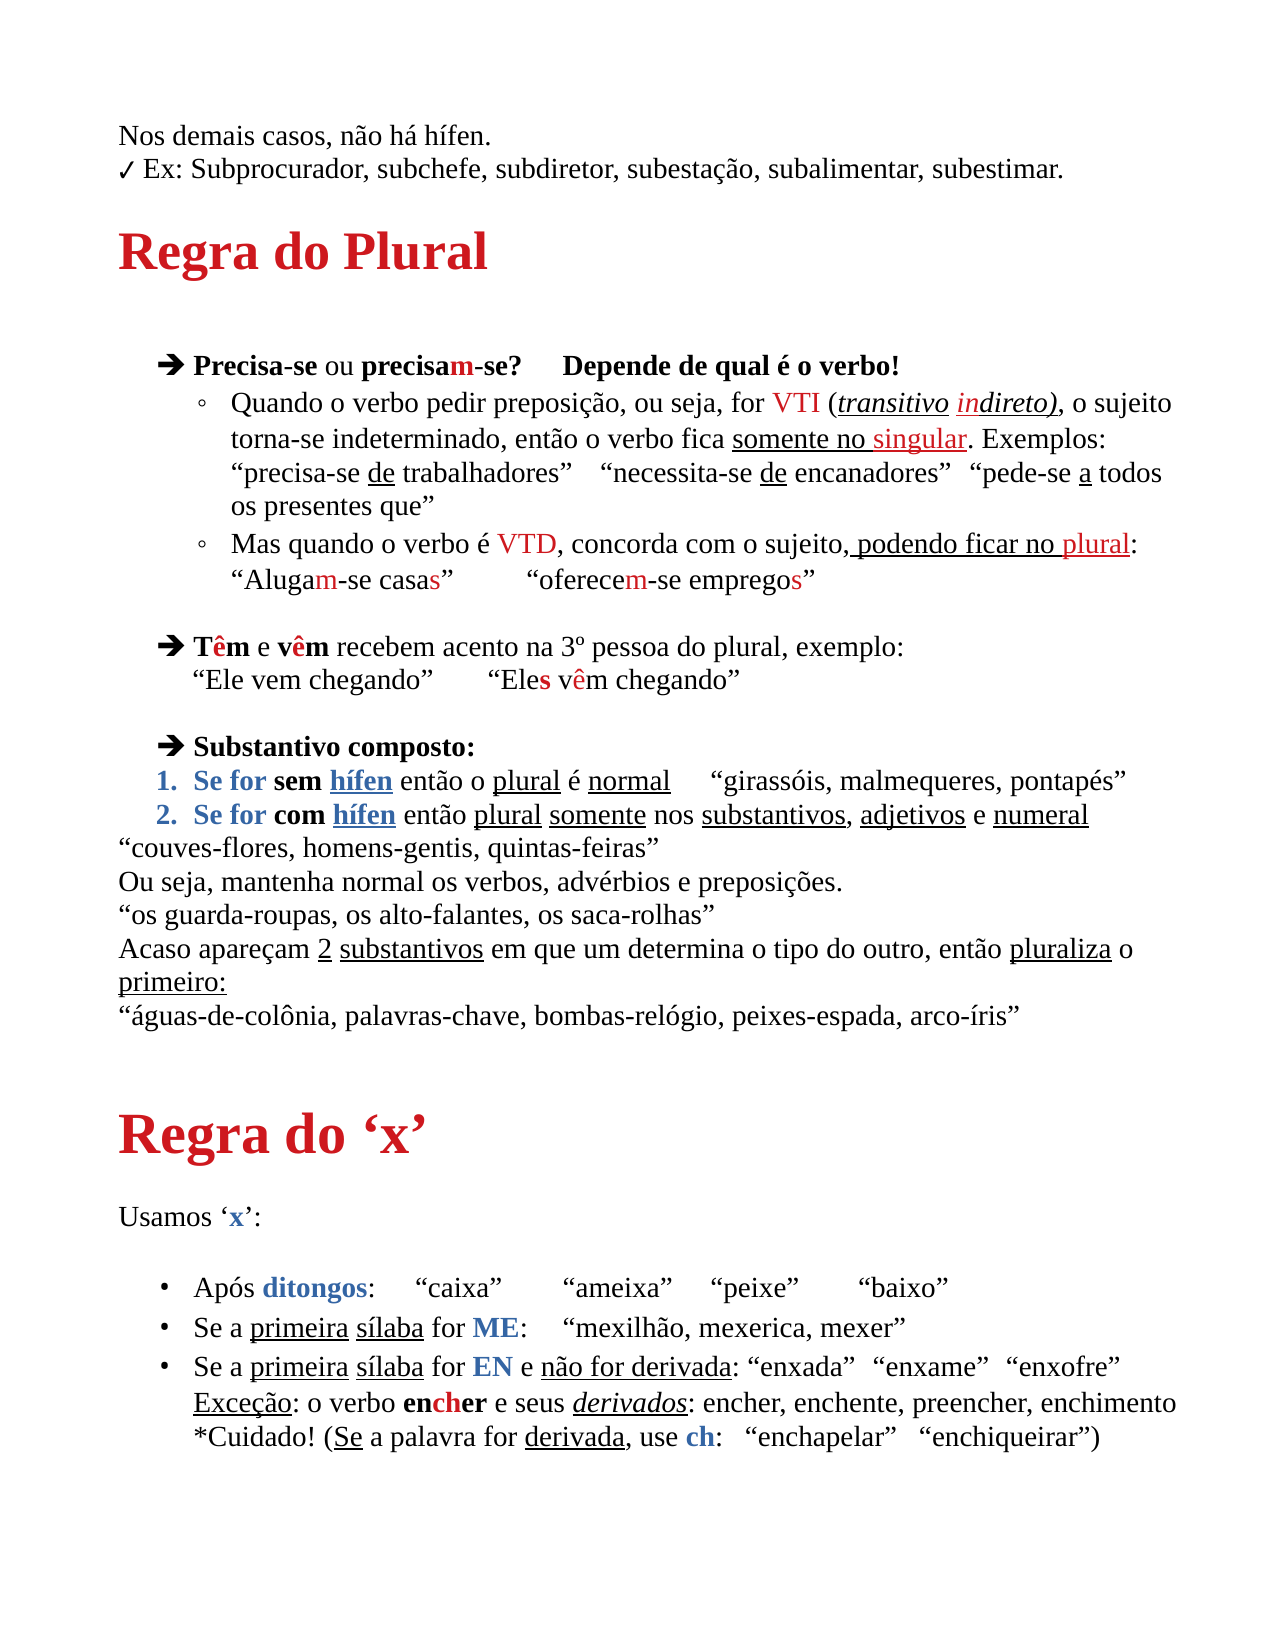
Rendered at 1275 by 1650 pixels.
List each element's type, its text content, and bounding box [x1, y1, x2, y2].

list Se a primeira sílaba for ME: “mexilhão, mexerica, mexer” [156, 1306, 1193, 1346]
list Precisa-se ou precisam-se? Depende de qual é o verbo! [156, 348, 1193, 382]
text “águas-de-colônia, palavras-chave, bombas-relógio, peixes-espada, arco-íris” [118, 998, 1193, 1032]
list Mas quando o verbo é VTD, concorda com o sujeito, podendo ficar no plural: “Alugam-se casas” “oferecem-se empregos” [193, 522, 1193, 595]
text Usamos ‘x’: [118, 1199, 1193, 1233]
list Substantivo composto: [156, 729, 1193, 763]
list Se a primeira sílaba for EN e não for derivada: “enxada” “enxame” “enxofre” Exceção: o verbo encher e seus derivados: encher, enchente, preencher, enchimento [156, 1346, 1193, 1419]
list Após ditongos: “caixa” “ameixa” “peixe” “baixo” [156, 1266, 1193, 1306]
list Se for sem hífen então o plural é normal “girassóis, malmequeres, pontapés” [156, 763, 1193, 797]
text Nos demais casos, não há hífen. [118, 118, 1193, 152]
text Ou seja, mantenha normal os verbos, advérbios e preposições. [118, 864, 1193, 897]
text “Ele vem chegando” “Eles vêm chegando” [118, 662, 1193, 696]
text ✔ Ex: Subprocurador, subchefe, subdiretor, subestação, subalimentar, subestimar. [118, 152, 1193, 185]
list Têm e vêm recebem acento na 3º pessoa do plural, exemplo: [156, 629, 1193, 662]
text Regra do ‘x’ [118, 1099, 1193, 1166]
text “couves-flores, homens-gentis, quintas-feiras” [118, 830, 1193, 864]
text Regra do Plural [118, 219, 1193, 281]
text “os guarda-roupas, os alto-falantes, os saca-rolhas” [118, 897, 1193, 931]
list Se for com hífen então plural somente nos substantivos, adjetivos e numeral [156, 797, 1193, 830]
list *Cuidado! (Se a palavra for derivada, use ch: “enchapelar” “enchiqueirar”) [156, 1419, 1193, 1452]
text Acaso apareçam 2 substantivos em que um determina o tipo do outro, então pluraliza o primeiro: [118, 931, 1193, 998]
list Quando o verbo pedir preposição, ou seja, for VTI (transitivo indireto), o sujeito torna-se indeterminado, então o verbo fica somente no singular. Exemplos: “precisa-se de trabalhadores” “necessita-se de encanadores” “pede-se a todos os presentes que” [193, 382, 1193, 522]
